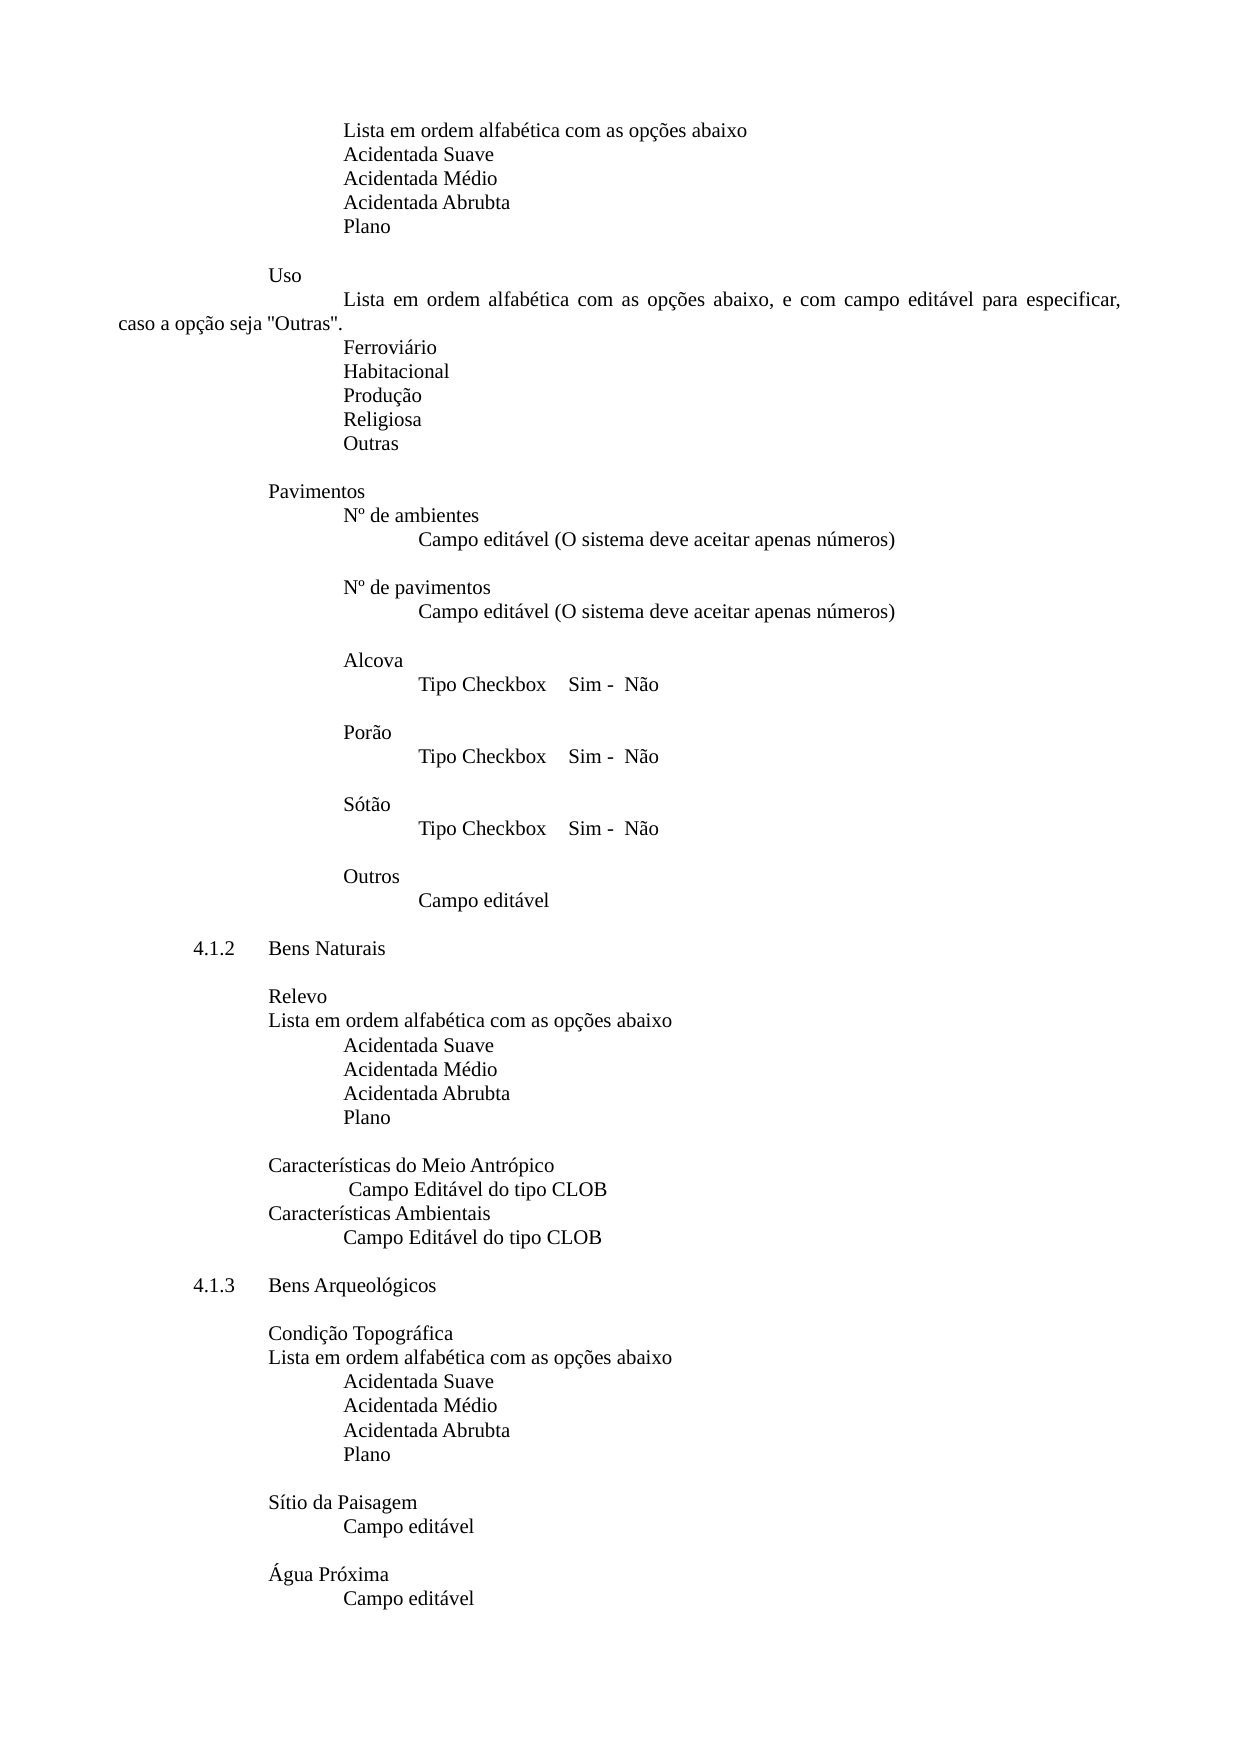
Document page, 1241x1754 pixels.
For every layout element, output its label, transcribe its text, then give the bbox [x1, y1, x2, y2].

text Nº de ambientes [118, 503, 1122, 527]
text Uso [118, 262, 1122, 287]
text Acidentada Médio [118, 1393, 1122, 1417]
text 4.1.2 Bens Naturais [118, 936, 1122, 960]
text Produção [118, 383, 1122, 407]
text Campo Editável do tipo CLOB [118, 1177, 1122, 1201]
text Plano [118, 214, 1122, 238]
text Campo Editável do tipo CLOB [118, 1225, 1122, 1249]
text Acidentada Suave [118, 1369, 1122, 1393]
text Tipo Checkbox Sim - Não [118, 672, 1122, 696]
text Plano [118, 1105, 1122, 1129]
text Campo editável [118, 1586, 1122, 1610]
text Lista em ordem alfabética com as opções abaixo [118, 1345, 1122, 1369]
text Sítio da Paisagem [118, 1490, 1122, 1514]
text Características do Meio Antrópico [118, 1153, 1122, 1177]
text Religiosa [118, 407, 1122, 431]
text Tipo Checkbox Sim - Não [118, 816, 1122, 840]
text Habitacional [118, 359, 1122, 383]
text Lista em ordem alfabética com as opções abaixo, e com campo editável para especificar, caso a opção seja ''Outras''. [118, 287, 1122, 335]
text Acidentada Abrubta [118, 1081, 1122, 1105]
text Acidentada Suave [118, 142, 1122, 166]
text Lista em ordem alfabética com as opções abaixo [118, 118, 1122, 142]
text Características Ambientais [118, 1201, 1122, 1225]
text Relevo [118, 984, 1122, 1008]
text Condição Topográfica [118, 1321, 1122, 1345]
text 4.1.3 Bens Arqueológicos [118, 1273, 1122, 1297]
text Ferroviário [118, 335, 1122, 359]
text Água Próxima [118, 1562, 1122, 1586]
text Nº de pavimentos [118, 575, 1122, 599]
text Campo editável [118, 1514, 1122, 1538]
text Pavimentos [118, 479, 1122, 503]
text Lista em ordem alfabética com as opções abaixo [118, 1008, 1122, 1032]
text Acidentada Suave [118, 1032, 1122, 1057]
text Porão [118, 720, 1122, 744]
text Outras [118, 431, 1122, 455]
text Sótão [118, 792, 1122, 816]
text Campo editável (O sistema deve aceitar apenas números) [118, 527, 1122, 551]
text Tipo Checkbox Sim - Não [118, 744, 1122, 768]
text Campo editável (O sistema deve aceitar apenas números) [118, 599, 1122, 623]
text Acidentada Abrubta [118, 190, 1122, 214]
text Campo editável [118, 888, 1122, 912]
text Acidentada Médio [118, 166, 1122, 190]
text Outros [118, 864, 1122, 888]
text Plano [118, 1442, 1122, 1466]
text Acidentada Abrubta [118, 1417, 1122, 1442]
text Alcova [118, 647, 1122, 672]
text Acidentada Médio [118, 1057, 1122, 1081]
